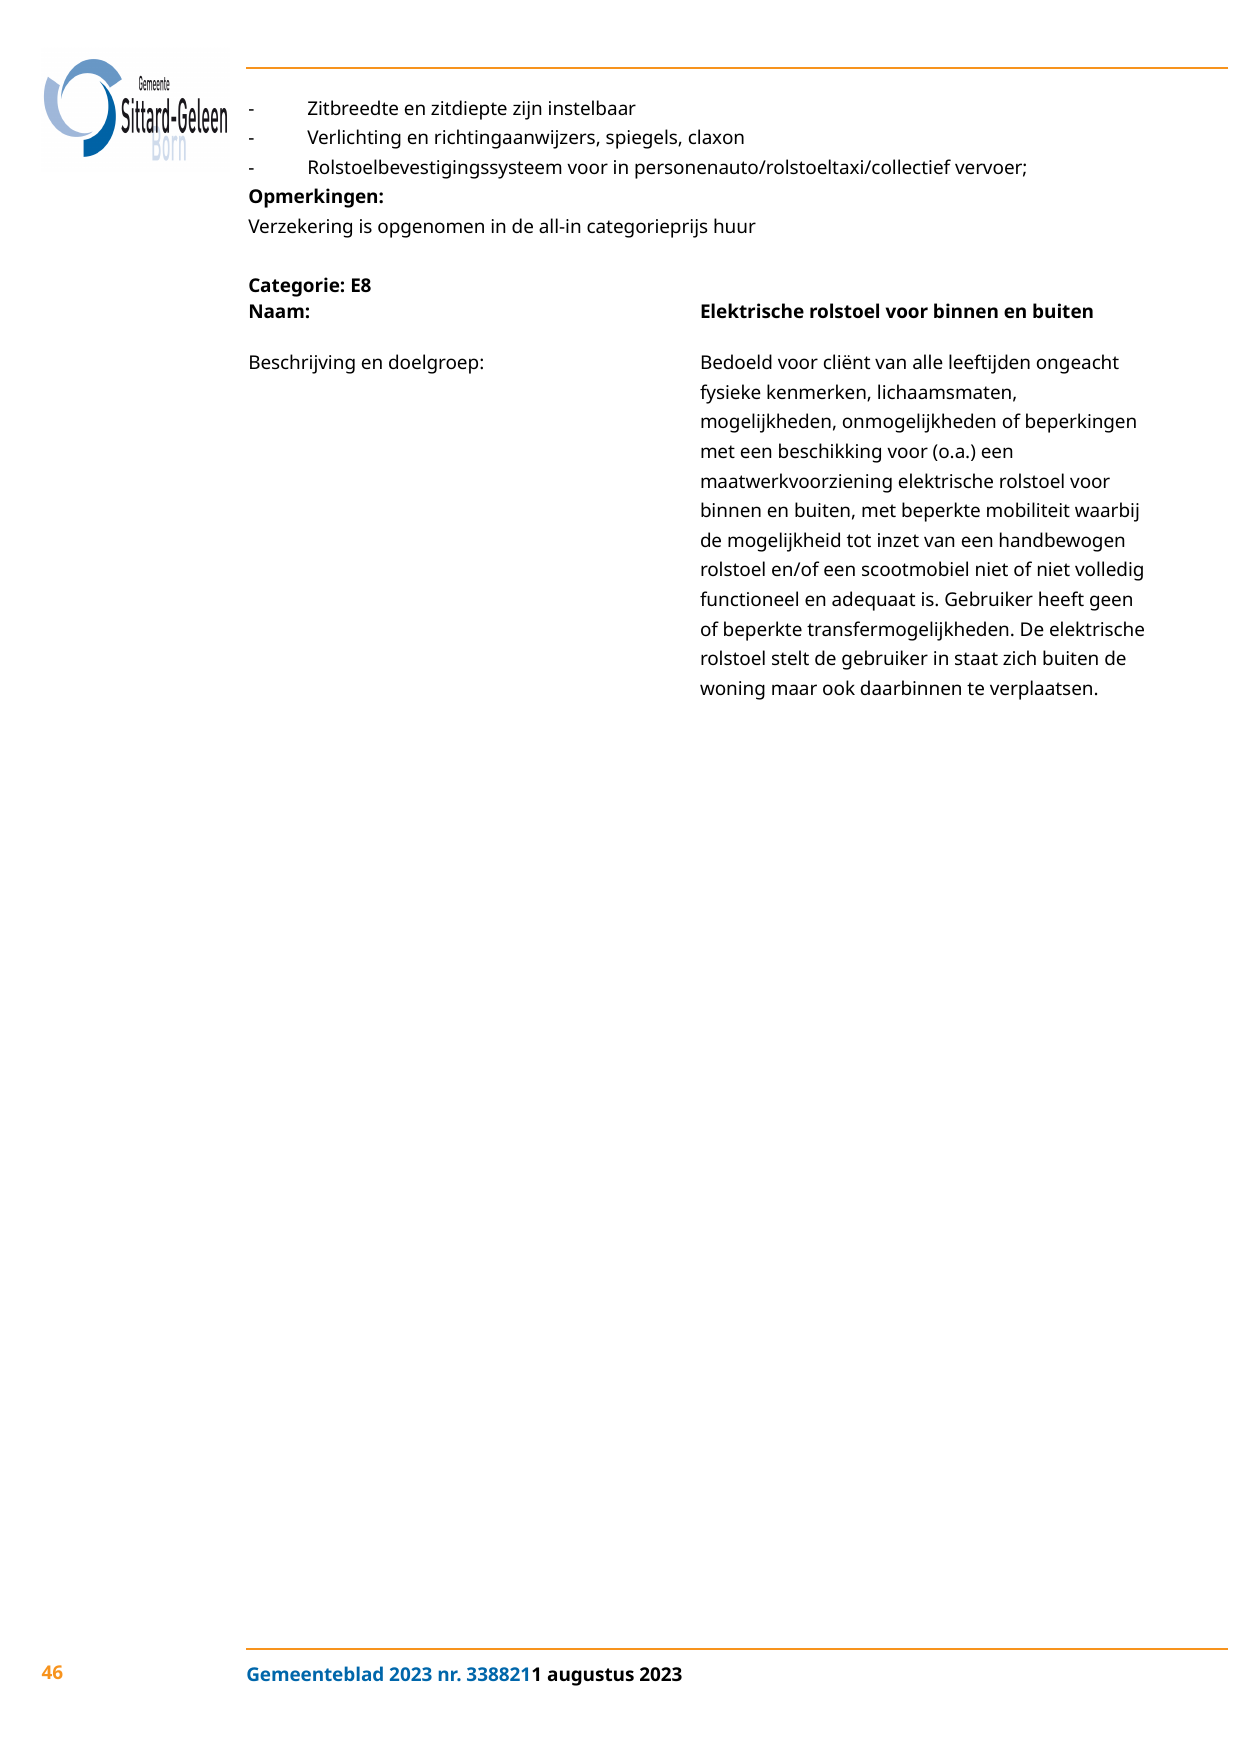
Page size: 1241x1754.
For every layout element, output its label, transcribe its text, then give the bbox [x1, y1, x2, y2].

text Opmerkingen: [248, 183, 1152, 209]
list Zitbreedte en zitdiepte zijn instelbaar [248, 95, 1152, 121]
list Rolstoelbevestigingssysteem voor in personenauto/rolstoeltaxi/collectief vervoer; [248, 154, 1152, 180]
table_cell [248, 324, 700, 349]
table_header [700, 273, 1152, 298]
table_cell Elektrische rolstoel voor binnen en buiten [700, 298, 1152, 324]
table_cell [700, 324, 1152, 349]
picture [41, 47, 231, 172]
table_cell [700, 701, 1152, 726]
table_header Categorie: E8 [248, 273, 700, 298]
text Verzekering is opgenomen in de all-in categorieprijs huur [248, 213, 1152, 239]
table_cell [248, 701, 700, 726]
list Verlichting en richtingaanwijzers, spiegels, claxon [248, 124, 1152, 150]
table_cell Naam: [248, 298, 700, 324]
table_cell Beschrijving en doelgroep: [248, 350, 700, 701]
table_cell Bedoeld voor cliënt van alle leeftijden ongeacht fysieke kenmerken, lichaamsmaten, mogelijkheden, onmogelijkheden of beperkingen met een beschikking voor (o.a.) een maatwerkvoorziening elektrische rolstoel voor binnen en buiten, met beperkte mobiliteit waarbij de mogelijkheid tot inzet van een handbewogen rolstoel en/of een scootmobiel niet of niet volledig functioneel en adequaat is. Gebruiker heeft geen of beperkte transfermogelijkheden. De elektrische rolstoel stelt de gebruiker in staat zich buiten de woning maar ook daarbinnen te verplaatsen. [700, 350, 1152, 701]
